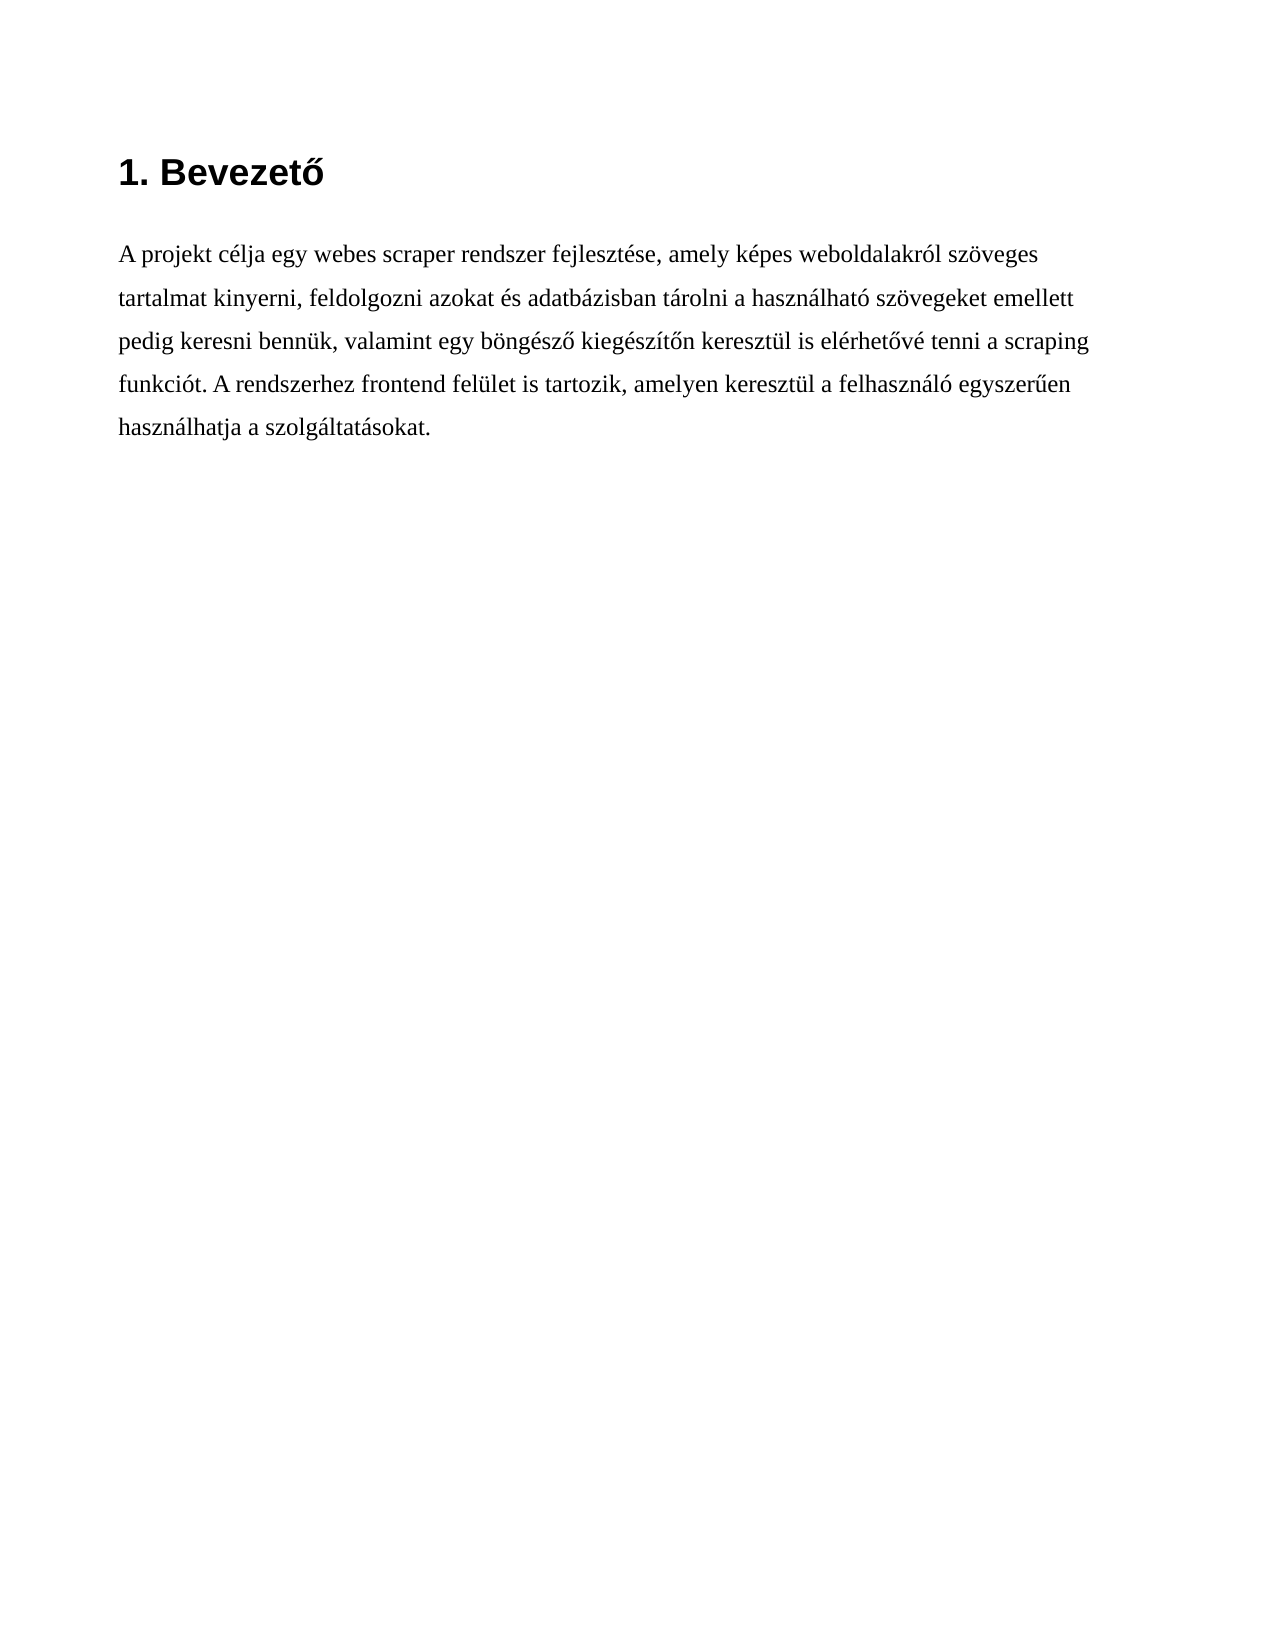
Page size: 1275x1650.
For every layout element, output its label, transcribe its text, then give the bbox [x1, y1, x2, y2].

text A projekt célja egy webes scraper rendszer fejlesztése, amely képes weboldalakról szöveges tartalmat kinyerni, feldolgozni azokat és adatbázisban tárolni a használható szövegeket emellett pedig keresni bennük, valamint egy böngésző kiegészítőn keresztül is elérhetővé tenni a scraping funkciót. A rendszerhez frontend felület is tartozik, amelyen keresztül a felhasználó egyszerűen használhatja a szolgáltatásokat. [118, 239, 1127, 441]
subtitle 1. Bevezető [118, 151, 1039, 194]
